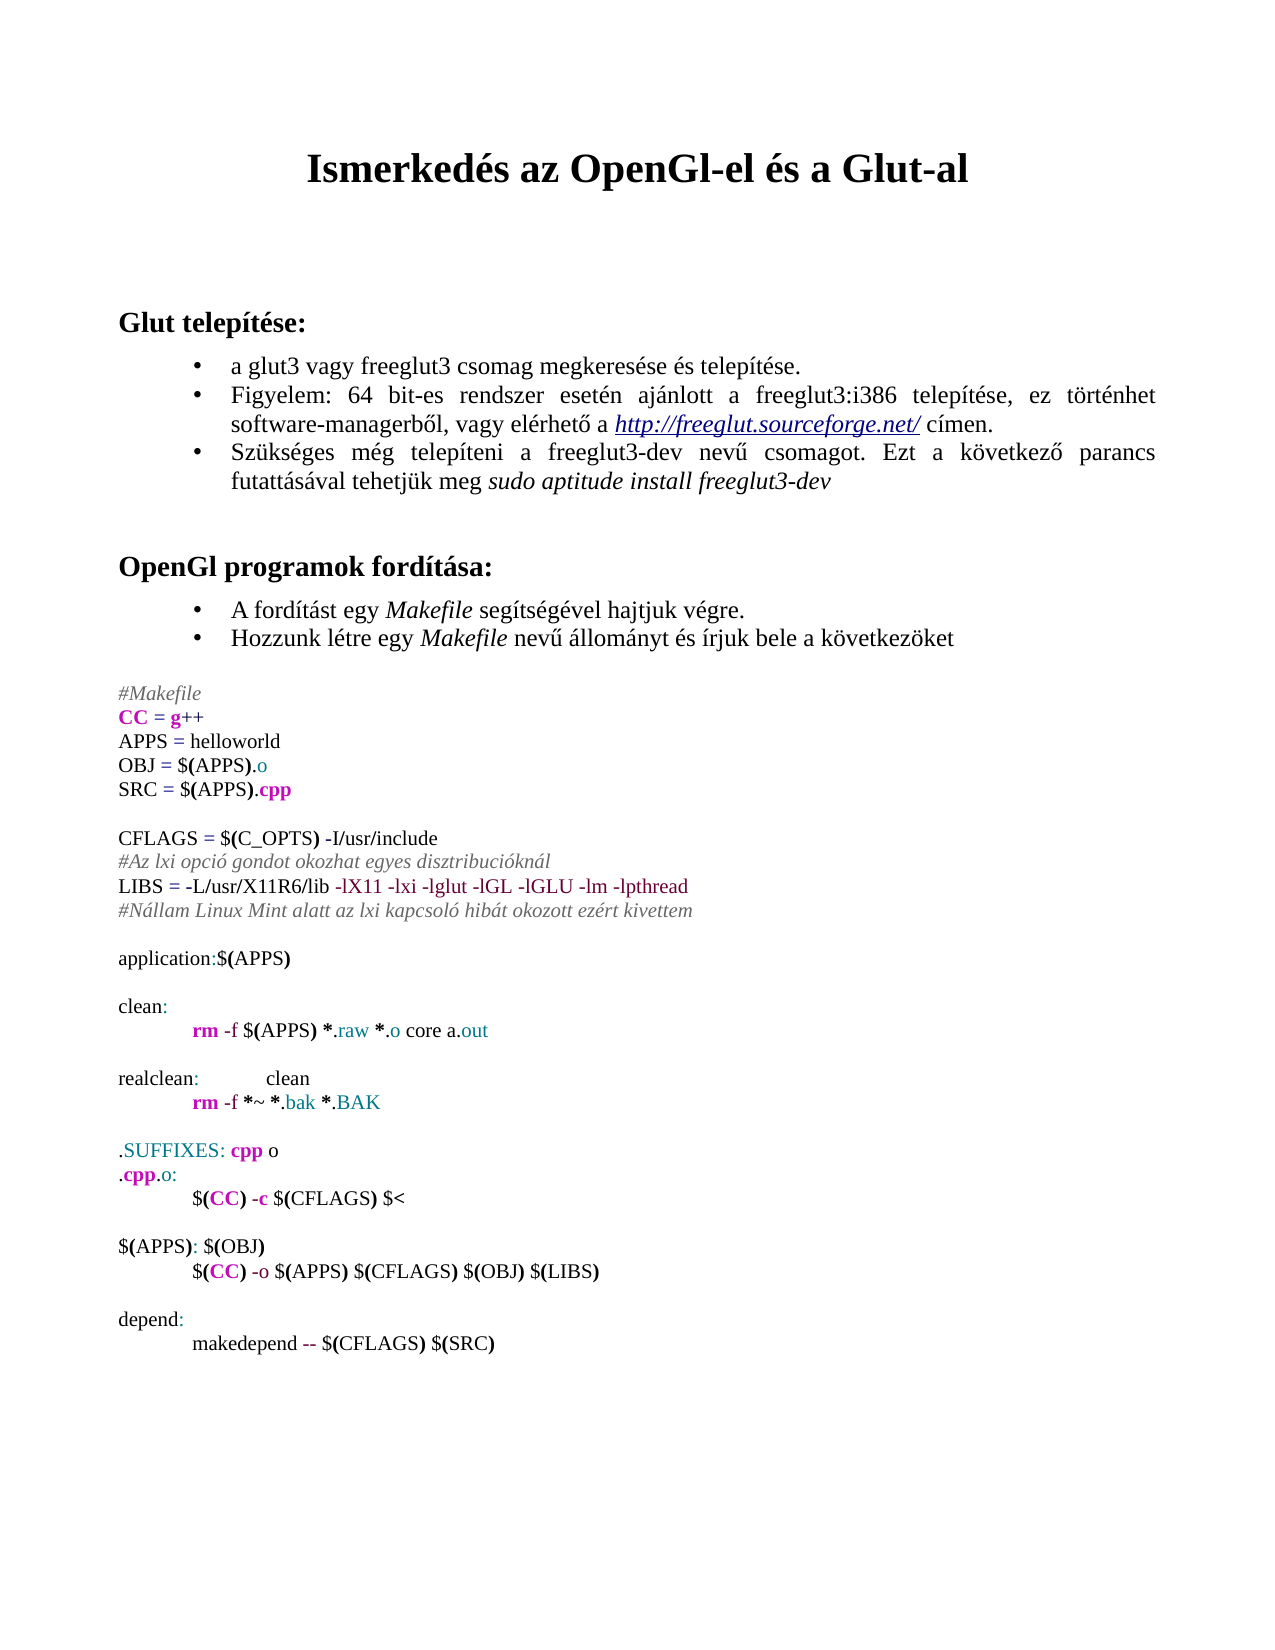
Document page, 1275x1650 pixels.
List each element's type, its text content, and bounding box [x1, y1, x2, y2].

text makedepend -- $(CFLAGS) $(SRC) [118, 1331, 1157, 1355]
text clean: [118, 994, 1157, 1018]
text $(APPS): $(OBJ) [118, 1234, 1157, 1258]
text #Makefile [118, 681, 1157, 705]
text APPS = helloworld [118, 729, 1157, 753]
text realclean: clean [118, 1066, 1157, 1090]
text application:$(APPS) [118, 946, 1157, 970]
list Figyelem: 64 bit-es rendszer esetén ajánlott a freeglut3:i386 telepítése, ez történhet software-managerből, vagy elérhető a http://freeglut.sourceforge.net/ címen. [193, 380, 1157, 437]
text $(CC) -c $(CFLAGS) $< [118, 1186, 1157, 1210]
text CFLAGS = $(C_OPTS) -I/usr/include [118, 825, 1157, 849]
subtitle Ismerkedés az OpenGl-el és a Glut-al [118, 143, 1157, 191]
text OBJ = $(APPS).o [118, 753, 1157, 777]
text rm -f $(APPS) *.raw *.o core a.out [118, 1018, 1157, 1042]
list Szükséges még telepíteni a freeglut3-dev nevű csomagot. Ezt a következő parancs futattásával tehetjük meg sudo aptitude install freeglut3-dev [193, 437, 1157, 495]
text $(CC) -o $(APPS) $(CFLAGS) $(OBJ) $(LIBS) [118, 1258, 1157, 1283]
text #Az lxi opció gondot okozhat egyes disztribucióknál [118, 849, 1157, 873]
text rm -f *~ *.bak *.BAK [118, 1090, 1157, 1114]
subtitle OpenGl programok fordítása: [118, 549, 1157, 582]
text .cpp.o: [118, 1162, 1157, 1186]
list A fordítást egy Makefile segítségével hajtjuk végre. [193, 595, 1157, 623]
text LIBS = -L/usr/X11R6/lib -lX11 -lxi -lglut -lGL -lGLU -lm -lpthread [118, 873, 1157, 898]
list Hozzunk létre egy Makefile nevű állományt és írjuk bele a következöket [193, 623, 1157, 652]
list a glut3 vagy freeglut3 csomag megkeresése és telepítése. [193, 351, 1157, 380]
text depend: [118, 1307, 1157, 1331]
subtitle Glut telepítése: [118, 305, 1157, 339]
text SRC = $(APPS).cpp [118, 777, 1157, 801]
text .SUFFIXES: cpp o [118, 1138, 1157, 1162]
text CC = g++ [118, 705, 1157, 729]
text #Nállam Linux Mint alatt az lxi kapcsoló hibát okozott ezért kivettem [118, 898, 1157, 922]
